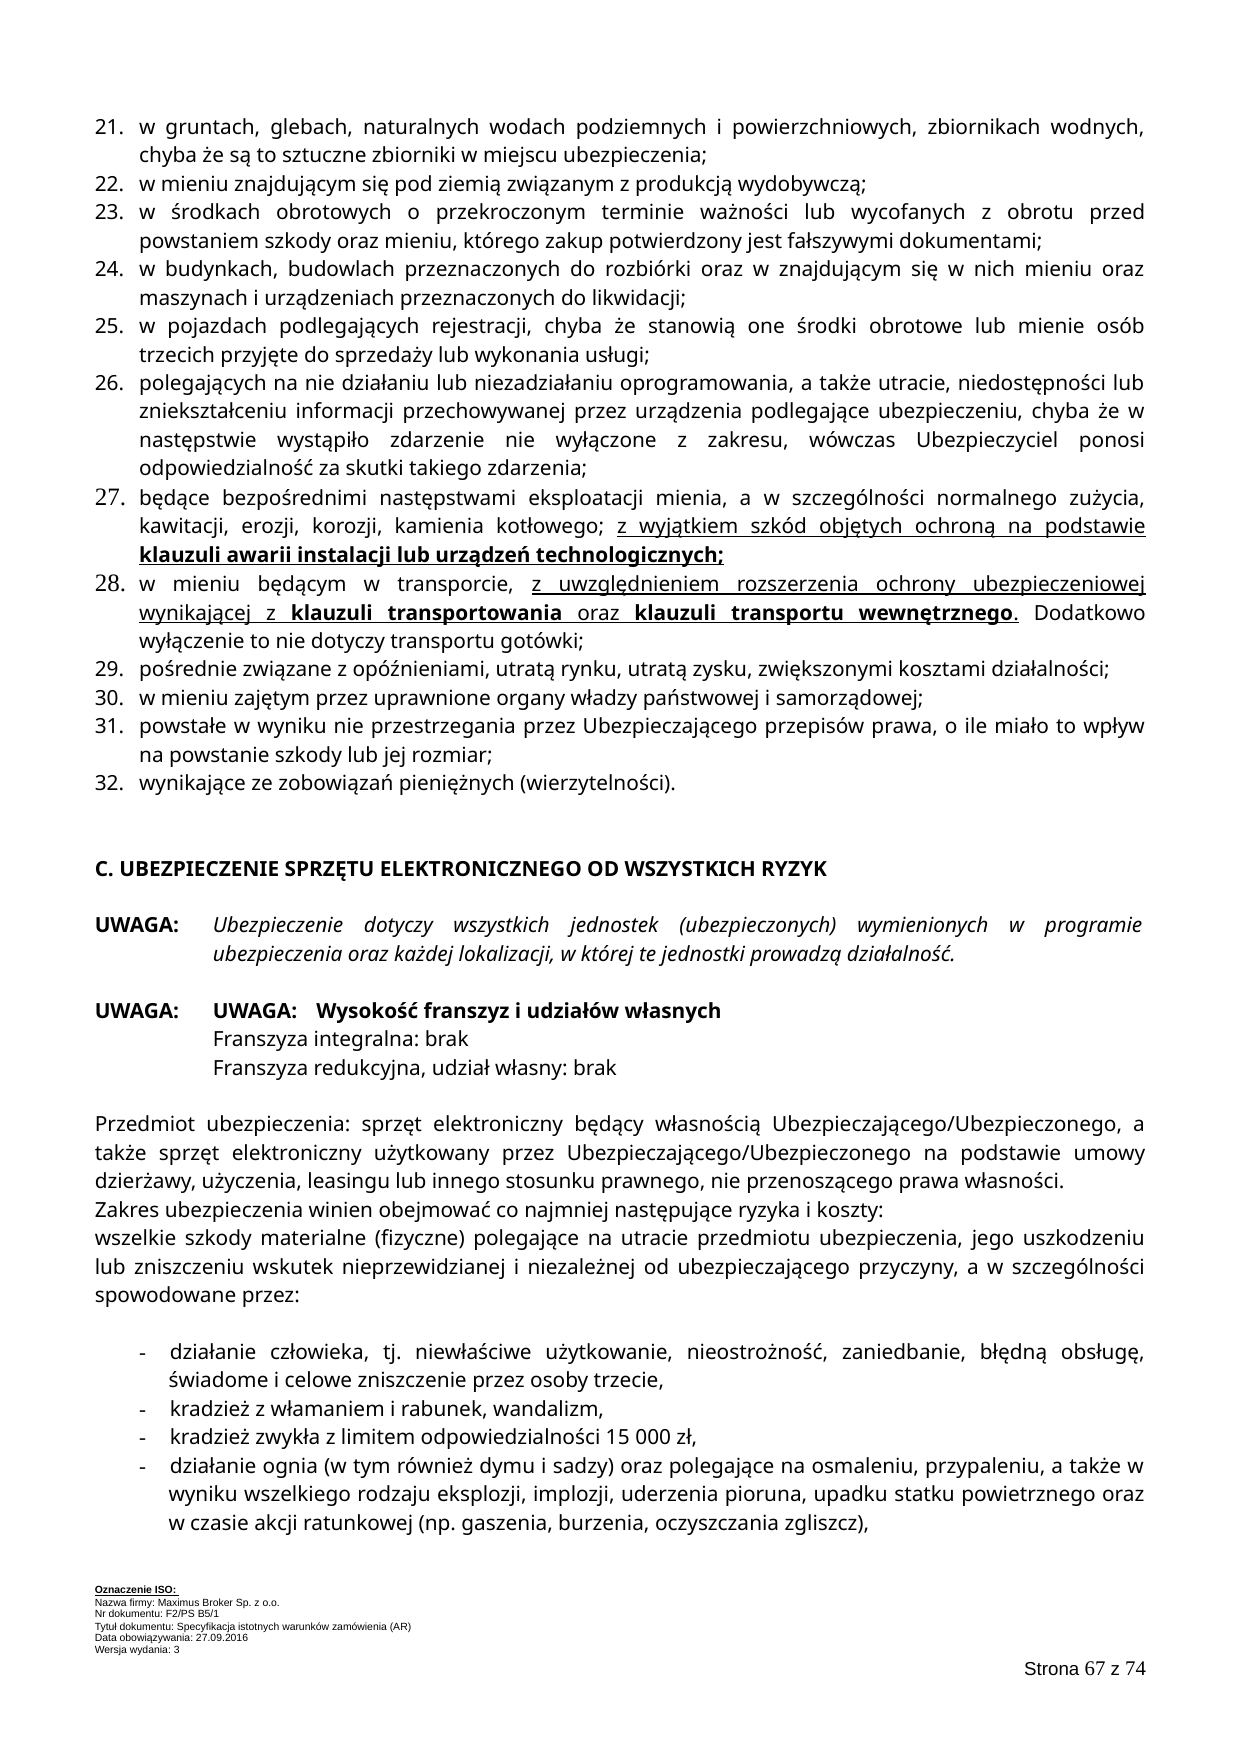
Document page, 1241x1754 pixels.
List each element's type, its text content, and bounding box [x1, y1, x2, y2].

list wynikające ze zobowiązań pieniężnych (wierzytelności). [94, 768, 1146, 797]
list w budynkach, budowlach przeznaczonych do rozbiórki oraz w znajdującym się w nich mieniu oraz maszynach i urządzeniach przeznaczonych do likwidacji; [94, 254, 1146, 311]
list działanie ognia (w tym również dymu i sadzy) oraz polegające na osmaleniu, przypaleniu, a także w wyniku wszelkiego rodzaju eksplozji, implozji, uderzenia pioruna, upadku statku powietrznego oraz w czasie akcji ratunkowej (np. gaszenia, burzenia, oczyszczania zgliszcz), [139, 1451, 1146, 1536]
text Zakres ubezpieczenia winien obejmować co najmniej następujące ryzyka i koszty: [94, 1195, 1146, 1223]
list w mieniu znajdującym się pod ziemią związanym z produkcją wydobywczą; [94, 169, 1146, 197]
list pośrednie związane z opóźnieniami, utratą rynku, utratą zysku, zwiększonymi kosztami działalności; [94, 654, 1146, 683]
list kradzież zwykła z limitem odpowiedzialności 15 000 zł, [139, 1422, 1146, 1451]
text UWAGA: Ubezpieczenie dotyczy wszystkich jednostek (ubezpieczonych) wymienionych w programie ubezpieczenia oraz każdej lokalizacji, w której te jednostki prowadzą działalność. [94, 911, 1146, 967]
list w gruntach, glebach, naturalnych wodach podziemnych i powierzchniowych, zbiornikach wodnych, chyba że są to sztuczne zbiorniki w miejscu ubezpieczenia; [94, 112, 1146, 169]
list powstałe w wyniku nie przestrzegania przez Ubezpieczającego przepisów prawa, o ile miało to wpływ na powstanie szkody lub jej rozmiar; [94, 711, 1146, 768]
text wszelkie szkody materialne (fizyczne) polegające na utracie przedmiotu ubezpieczenia, jego uszkodzeniu lub zniszczeniu wskutek nieprzewidzianej i niezależnej od ubezpieczającego przyczyny, a w szczególności spowodowane przez: [94, 1223, 1146, 1309]
text C. UBEZPIECZENIE SPRZĘTU ELEKTRONICZNEGO OD WSZYSTKICH RYZYK [94, 854, 1146, 882]
text Przedmiot ubezpieczenia: sprzęt elektroniczny będący własnością Ubezpieczającego/Ubezpieczonego, a także sprzęt elektroniczny użytkowany przez Ubezpieczającego/Ubezpieczonego na podstawie umowy dzierżawy, użyczenia, leasingu lub innego stosunku prawnego, nie przenoszącego prawa własności. [94, 1109, 1146, 1195]
list działanie człowieka, tj. niewłaściwe użytkowanie, nieostrożność, zaniedbanie, błędną obsługę, świadome i celowe zniszczenie przez osoby trzecie, [139, 1337, 1146, 1394]
text Franszyza integralna: brak [94, 1024, 1146, 1053]
list kradzież z włamaniem i rabunek, wandalizm, [139, 1394, 1146, 1422]
list w mieniu będącym w transporcie, z uwzględnieniem rozszerzenia ochrony ubezpieczeniowej wynikającej z klauzuli transportowania oraz klauzuli transportu wewnętrznego. Dodatkowo wyłączenie to nie dotyczy transportu gotówki; [94, 568, 1146, 654]
list w mieniu zajętym przez uprawnione organy władzy państwowej i samorządowej; [94, 683, 1146, 711]
list polegających na nie działaniu lub niezadziałaniu oprogramowania, a także utracie, niedostępności lub zniekształceniu informacji przechowywanej przez urządzenia podlegające ubezpieczeniu, chyba że w następstwie wystąpiło zdarzenie nie wyłączone z zakresu, wówczas Ubezpieczyciel ponosi odpowiedzialność za skutki takiego zdarzenia; [94, 368, 1146, 482]
text UWAGA: UWAGA: Wysokość franszyz i udziałów własnych [94, 996, 1146, 1024]
list w pojazdach podlegających rejestracji, chyba że stanowią one środki obrotowe lub mienie osób trzecich przyjęte do sprzedaży lub wykonania usługi; [94, 311, 1146, 368]
text Franszyza redukcyjna, udział własny: brak [94, 1053, 1146, 1081]
list w środkach obrotowych o przekroczonym terminie ważności lub wycofanych z obrotu przed powstaniem szkody oraz mieniu, którego zakup potwierdzony jest fałszywymi dokumentami; [94, 197, 1146, 254]
list będące bezpośrednimi następstwami eksploatacji mienia, a w szczególności normalnego zużycia, kawitacji, erozji, korozji, kamienia kotłowego; z wyjątkiem szkód objętych ochroną na podstawie klauzuli awarii instalacji lub urządzeń technologicznych; [94, 482, 1146, 568]
